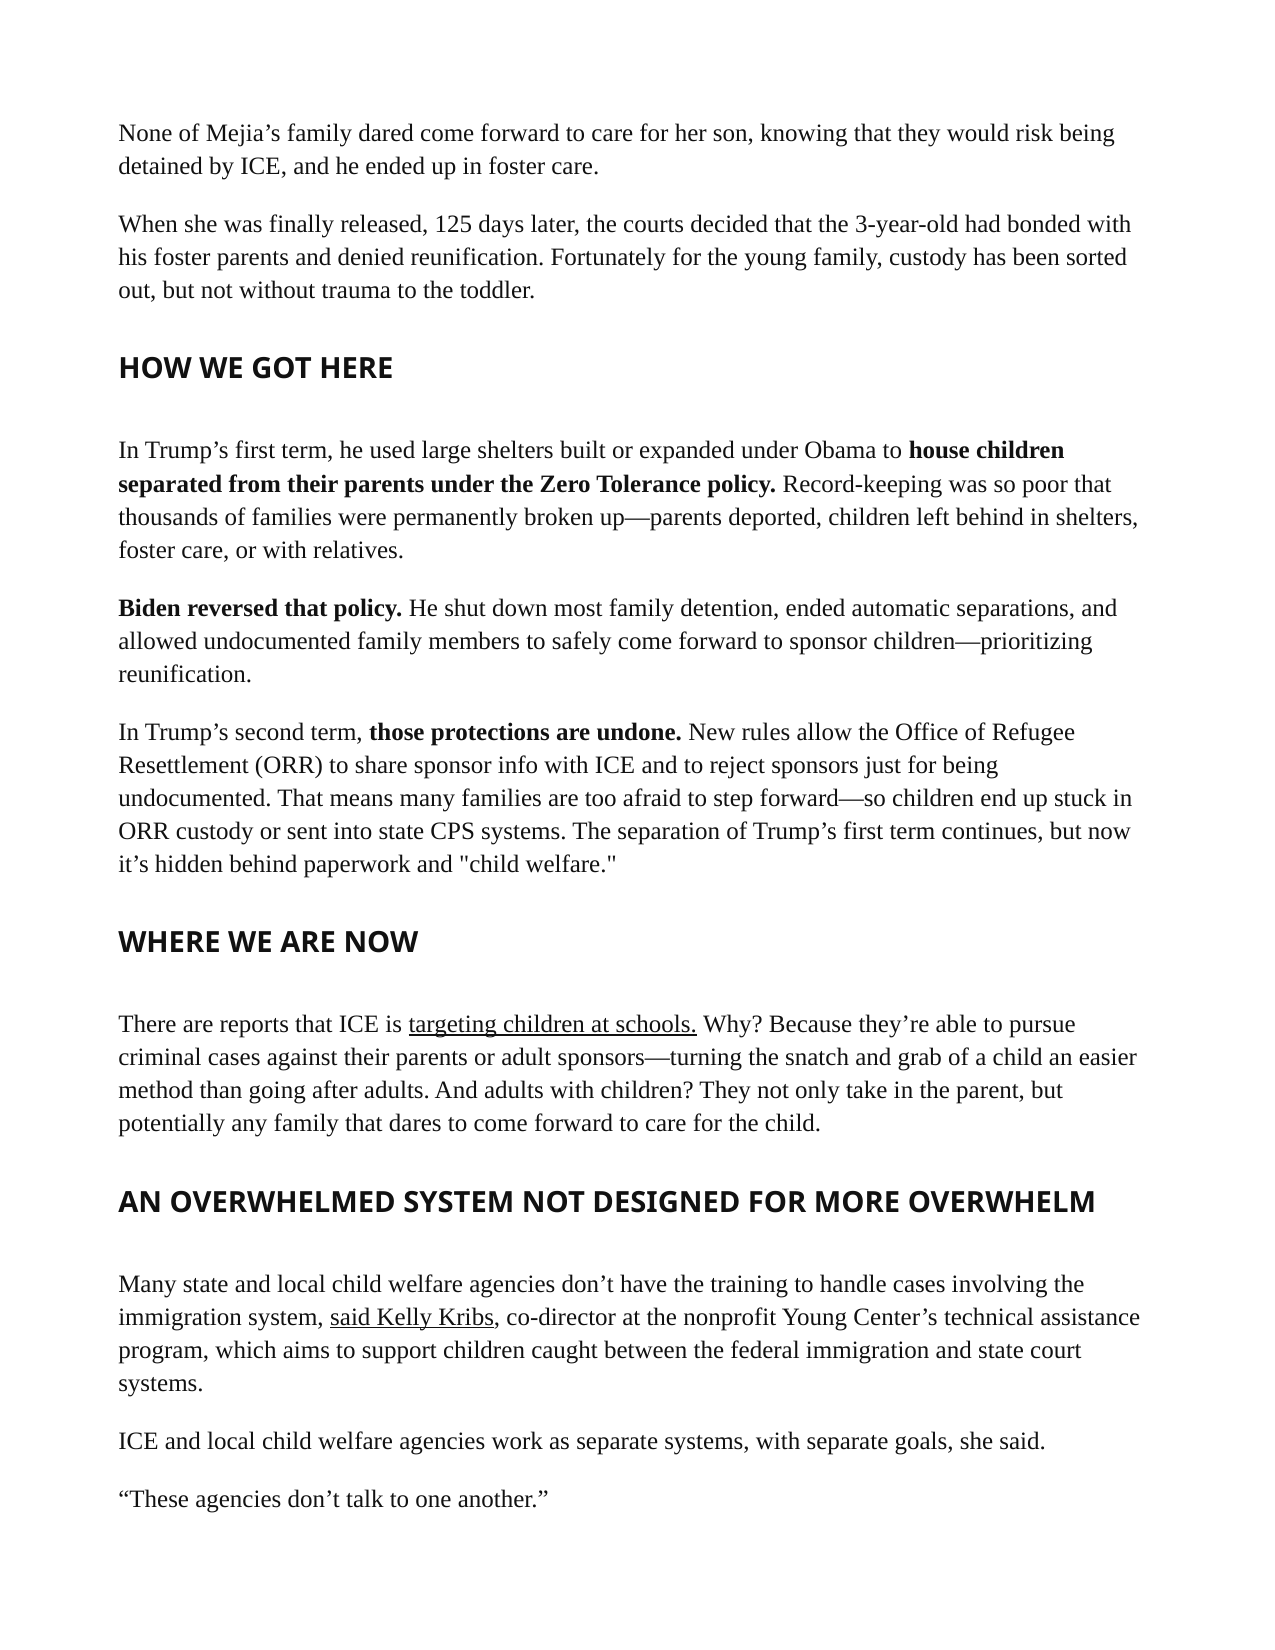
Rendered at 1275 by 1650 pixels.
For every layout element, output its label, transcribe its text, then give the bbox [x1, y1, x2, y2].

text There are reports that ICE is targeting children at schools. Why? Because they’re able to pursue criminal cases against their parents or adult sponsors—turning the snatch and grab of a child an easier method than going after adults. And adults with children? They not only take in the parent, but potentially any family that dares to come forward to care for the child. [118, 1009, 1157, 1137]
text None of Mejia’s family dared come forward to care for her son, knowing that they would risk being detained by ICE, and he ended up in foster care. [118, 118, 1157, 180]
subtitle HOW WE GOT HERE [118, 348, 1157, 387]
text Many state and local child welfare agencies don’t have the training to handle cases involving the immigration system, said Kelly Kribs, co-director at the nonprofit Young Center’s technical assistance program, which aims to support children caught between the federal immigration and state court systems. [118, 1269, 1157, 1397]
subtitle AN OVERWHELMED SYSTEM NOT DESIGNED FOR MORE OVERWHELM [118, 1181, 1157, 1221]
text In Trump’s first term, he used large shelters built or expanded under Obama to house children separated from their parents under the Zero Tolerance policy. Record-keeping was so poor that thousands of families were permanently broken up—parents deported, children left behind in shelters, foster care, or with relatives. [118, 436, 1157, 563]
text “These agencies don’t talk to one another.” [118, 1484, 1157, 1513]
text Biden reversed that policy. He shut down most family detention, ended automatic separations, and allowed undocumented family members to safely come forward to sponsor children—prioritizing reunification. [118, 593, 1157, 687]
text In Trump’s second term, those protections are undone. New rules allow the Office of Refugee Resettlement (ORR) to share sponsor info with ICE and to reject sponsors just for being undocumented. That means many families are too afraid to step forward—so children end up stuck in ORR custody or sent into state CPS systems. The separation of Trump’s first term continues, but now it’s hidden behind paperwork and "child welfare." [118, 717, 1157, 878]
text When she was finally released, 125 days later, the courts decided that the 3-year-old had bonded with his foster parents and denied reunification. Fortunately for the young family, custody has been sorted out, but not without trauma to the toddler. [118, 209, 1157, 304]
subtitle WHERE WE ARE NOW [118, 921, 1157, 961]
text ICE and local child welfare agencies work as separate systems, with separate goals, she said. [118, 1426, 1157, 1454]
